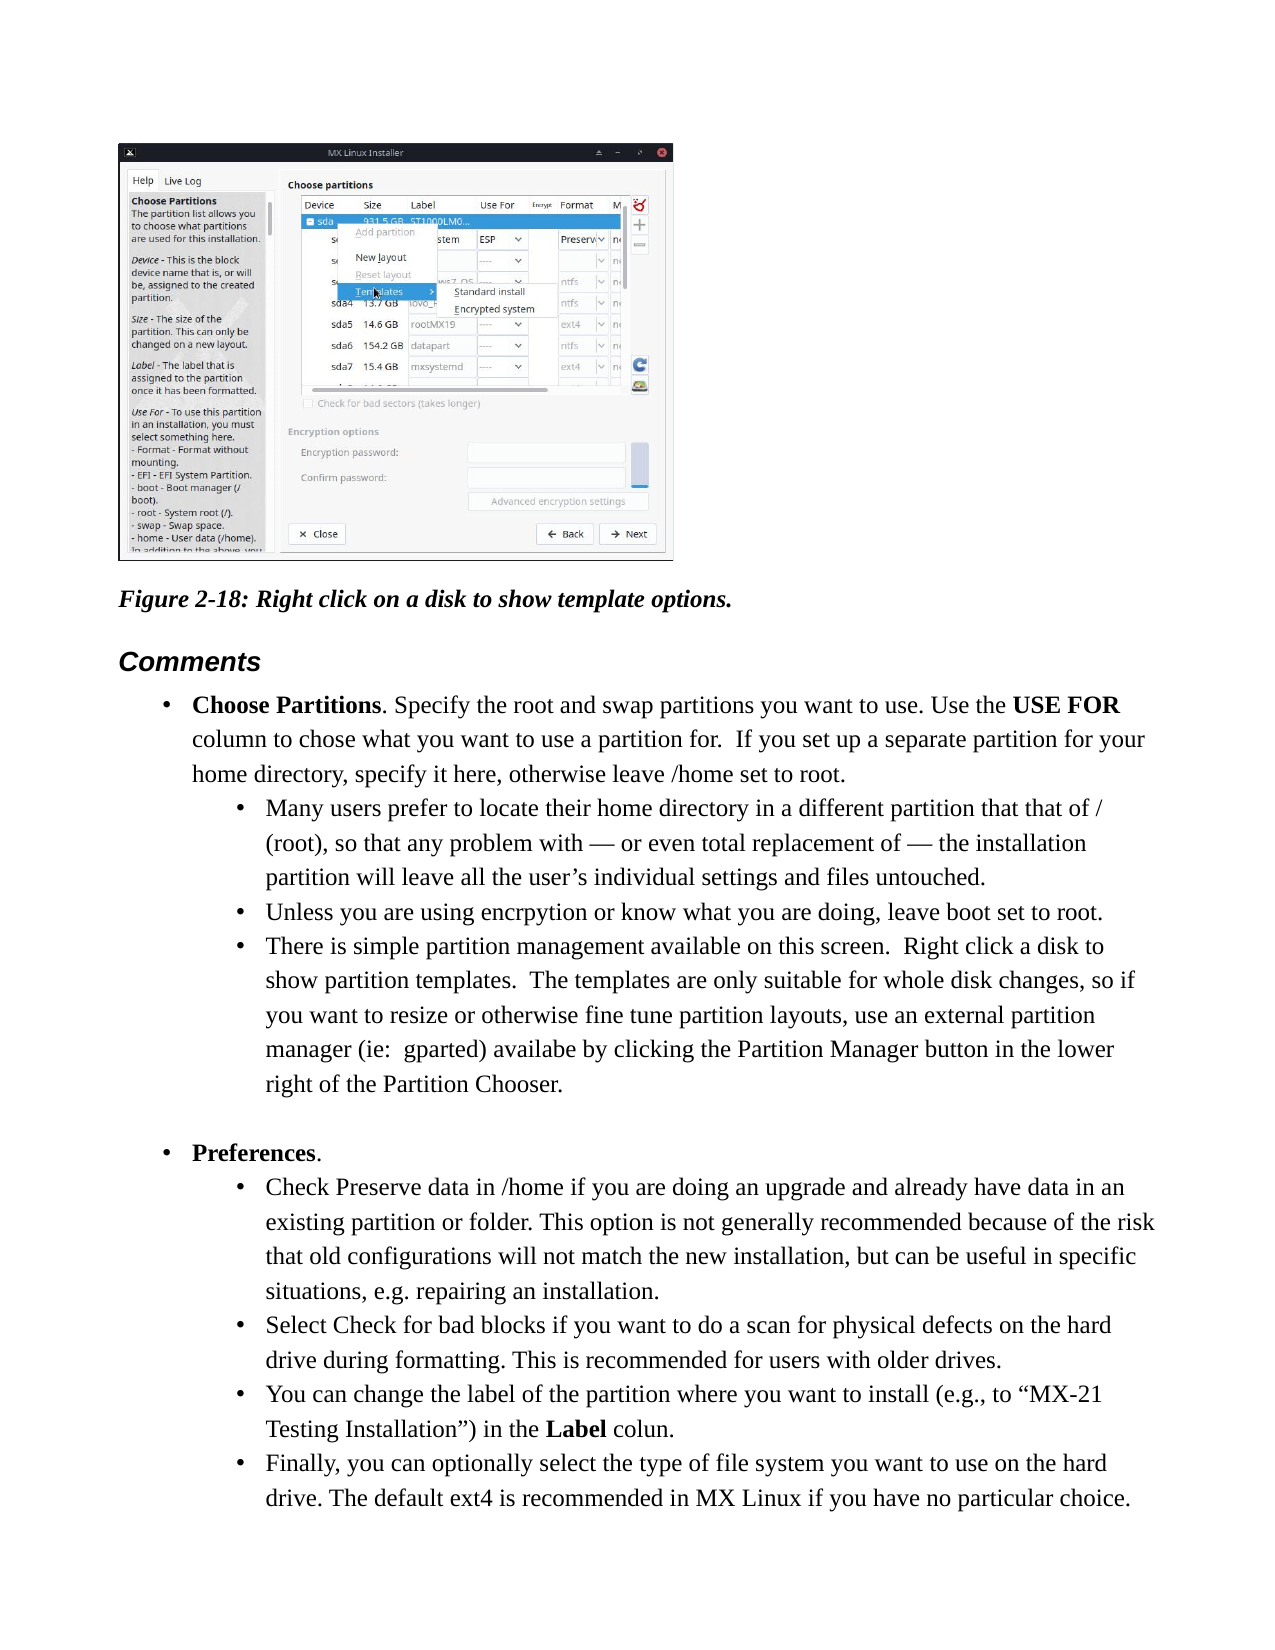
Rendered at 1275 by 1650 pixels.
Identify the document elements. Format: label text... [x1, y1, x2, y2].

picture [118, 143, 674, 561]
list Check Preserve data in /home if you are doing an upgrade and already have data in an existing partition or folder. This option is not generally recommended because of the risk that old configurations will not match the new installation, but can be useful in specific situations, e.g. repairing an installation. [236, 1172, 1157, 1305]
list Choose Partitions. Specify the root and swap partitions you want to use. Use the USE FOR column to chose what you want to use a partition for. If you set up a separate partition for your home directory, specify it here, otherwise leave /home set to root. [162, 690, 1157, 787]
list There is simple partition management available on this screen. Right click a disk to show partition templates. The templates are only suitable for whole disk changes, so if you want to resize or otherwise fine tune partition layouts, use an external partition manager (ie: gparted) availabe by clicking the Partition Manager button in the lower right of the Partition Chooser. [236, 931, 1157, 1098]
list Select Check for bad blocks if you want to do a scan for physical defects on the hard drive during formatting. This is recommended for users with older drives. [236, 1310, 1157, 1374]
subtitle Comments [118, 645, 1157, 677]
list Unless you are using encrpytion or know what you are doing, leave boot set to root. [236, 897, 1157, 925]
text Figure 2-18: Right click on a disk to show template options. [118, 584, 1157, 613]
list Many users prefer to locate their home directory in a different partition that that of / (root), so that any problem with — or even total replacement of — the installation partition will leave all the user’s individual settings and files untouched. [236, 793, 1157, 891]
list You can change the label of the partition where you want to install (e.g., to “MX-21 Testing Installation”) in the Label colun. [236, 1379, 1157, 1443]
list Preferences. [162, 1138, 1157, 1167]
list Finally, you can optionally select the type of file system you want to use on the hard drive. The default ext4 is recommended in MX Linux if you have no particular choice. [236, 1448, 1157, 1512]
